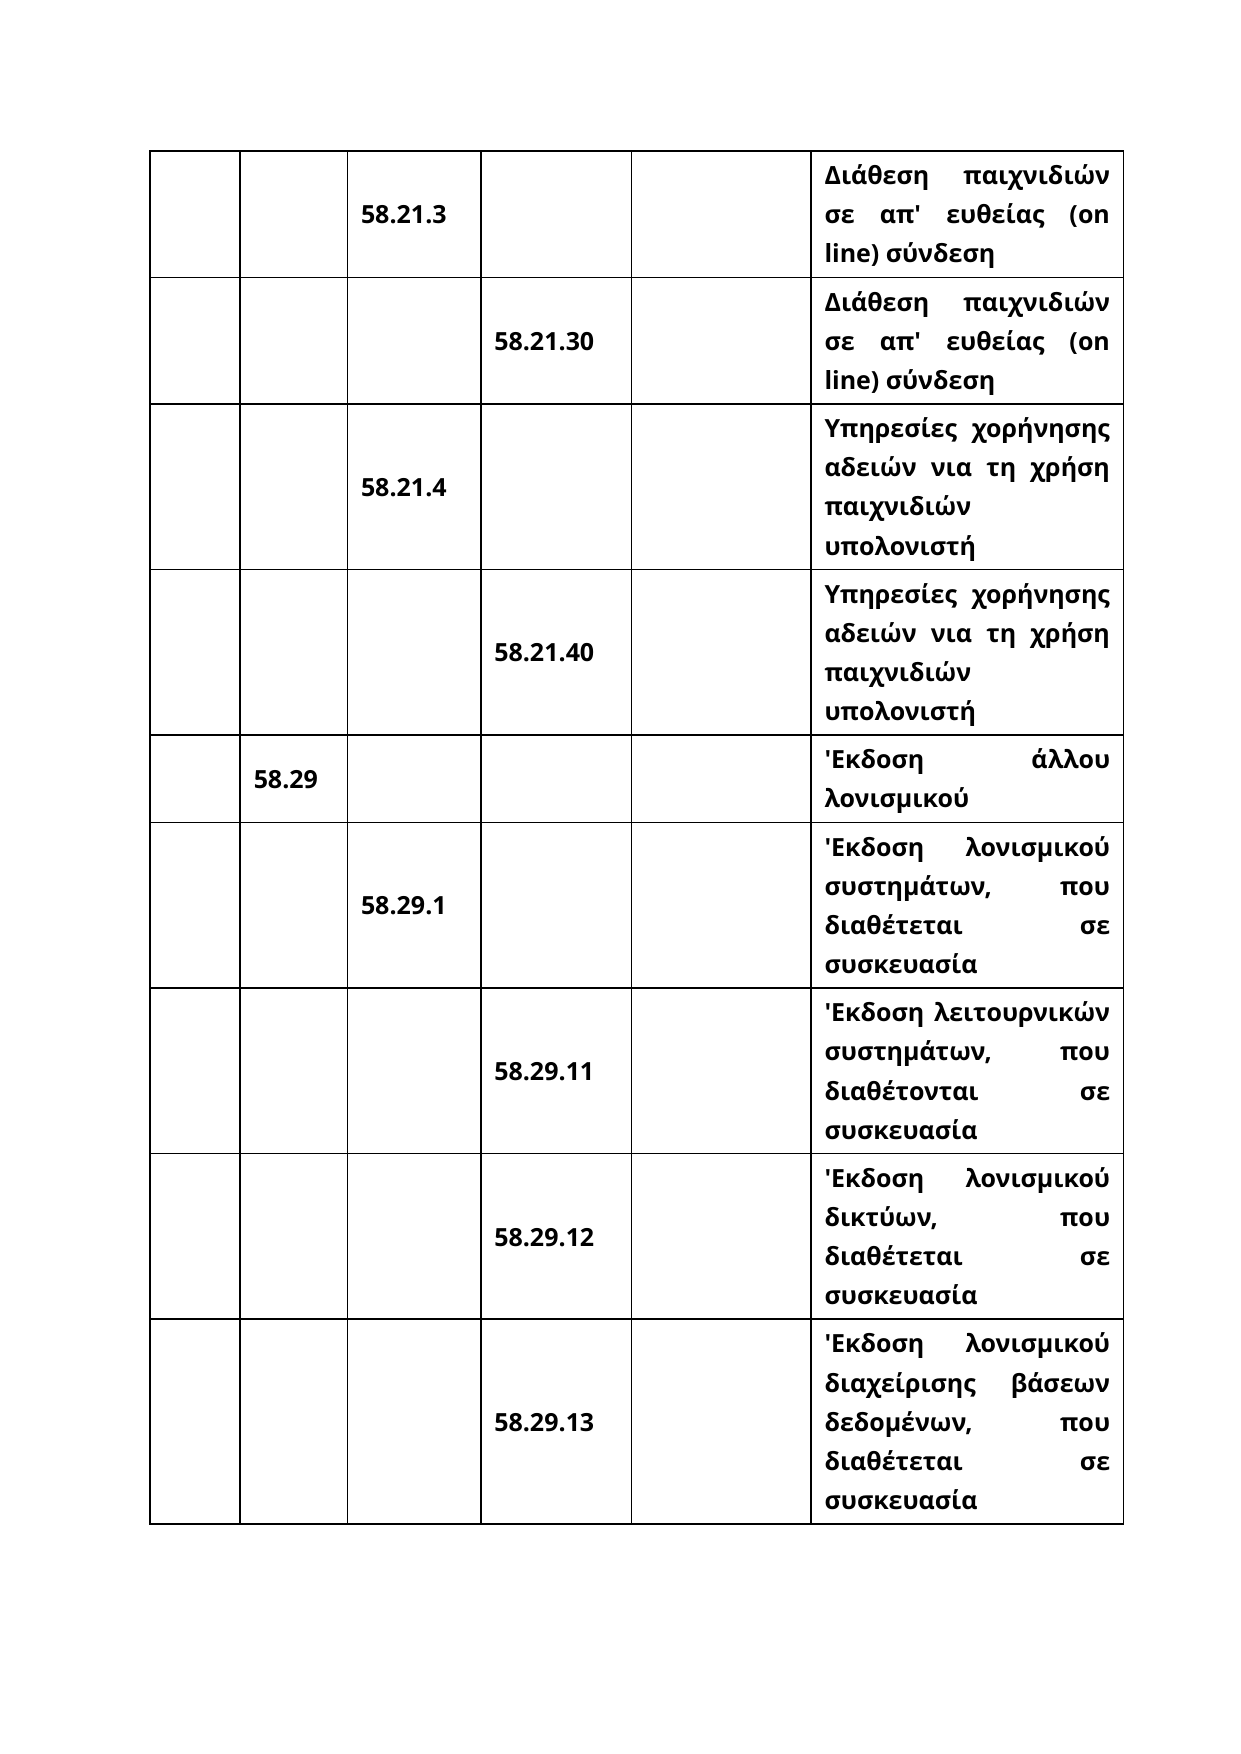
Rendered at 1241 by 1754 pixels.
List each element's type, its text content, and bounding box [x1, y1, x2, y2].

table_cell [151, 405, 239, 568]
table_cell [151, 152, 239, 276]
table_cell 58.29.1 [348, 823, 480, 987]
table_cell 58.21.4 [348, 405, 480, 568]
table_cell 'Εκδοση λονισμικού διαχείρισης βάσεων δεδομένων, που διαθέτεται σε συσκευασία [812, 1320, 1123, 1523]
table_cell [151, 1154, 239, 1318]
table_cell [632, 989, 810, 1153]
table_cell [241, 989, 347, 1153]
table_cell [241, 405, 347, 568]
table_cell [632, 405, 810, 568]
table_cell [632, 1154, 810, 1318]
table_cell Διάθεση παιχνιδιών σε απ' ευθείας (on line) σύνδεση [812, 278, 1123, 403]
table_cell [241, 570, 347, 734]
table_cell [348, 1154, 480, 1318]
table_cell [348, 736, 480, 821]
table_cell [151, 570, 239, 734]
table_cell [241, 1154, 347, 1318]
table_cell 58.29 [241, 736, 347, 821]
table_cell Υπηρεσίες χορήνησης αδειών νια τη χρήση παιχνιδιών υπολονιστή [812, 570, 1123, 734]
table_cell [241, 1320, 347, 1523]
table_cell [151, 278, 239, 403]
table_cell [151, 989, 239, 1153]
table_cell [632, 278, 810, 403]
table_cell [348, 278, 480, 403]
table_cell 'Εκδοση λονισμικού δικτύων, που διαθέτεται σε συσκευασία [812, 1154, 1123, 1318]
table_cell 58.29.11 [482, 989, 631, 1153]
table_cell [632, 1320, 810, 1523]
table_cell Διάθεση παιχνιδιών σε απ' ευθείας (on line) σύνδεση [812, 152, 1123, 276]
table_cell 58.29.12 [482, 1154, 631, 1318]
table_cell [482, 152, 631, 276]
table_cell [482, 823, 631, 987]
table_cell [632, 152, 810, 276]
table_cell [241, 823, 347, 987]
table_cell 'Εκδοση λονισμικού συστημάτων, που διαθέτεται σε συσκευασία [812, 823, 1123, 987]
table_cell 'Εκδοση λειτουρνικών συστημάτων, που διαθέτονται σε συσκευασία [812, 989, 1123, 1153]
table_cell [632, 736, 810, 821]
table_cell [348, 1320, 480, 1523]
table_cell 58.29.13 [482, 1320, 631, 1523]
table_cell [632, 570, 810, 734]
table_cell [151, 1320, 239, 1523]
table_cell [151, 736, 239, 821]
table_cell [348, 570, 480, 734]
table_cell [482, 736, 631, 821]
table_cell Υπηρεσίες χορήνησης αδειών νια τη χρήση παιχνιδιών υπολονιστή [812, 405, 1123, 568]
table_cell [241, 278, 347, 403]
table_cell 58.21.3 [348, 152, 480, 276]
table_cell [241, 152, 347, 276]
table_cell [632, 823, 810, 987]
table_cell 58.21.30 [482, 278, 631, 403]
table_cell [348, 989, 480, 1153]
table_cell [151, 823, 239, 987]
table_cell 58.21.40 [482, 570, 631, 734]
table_cell 'Εκδοση άλλου λονισμικού [812, 736, 1123, 821]
table_cell [482, 405, 631, 568]
